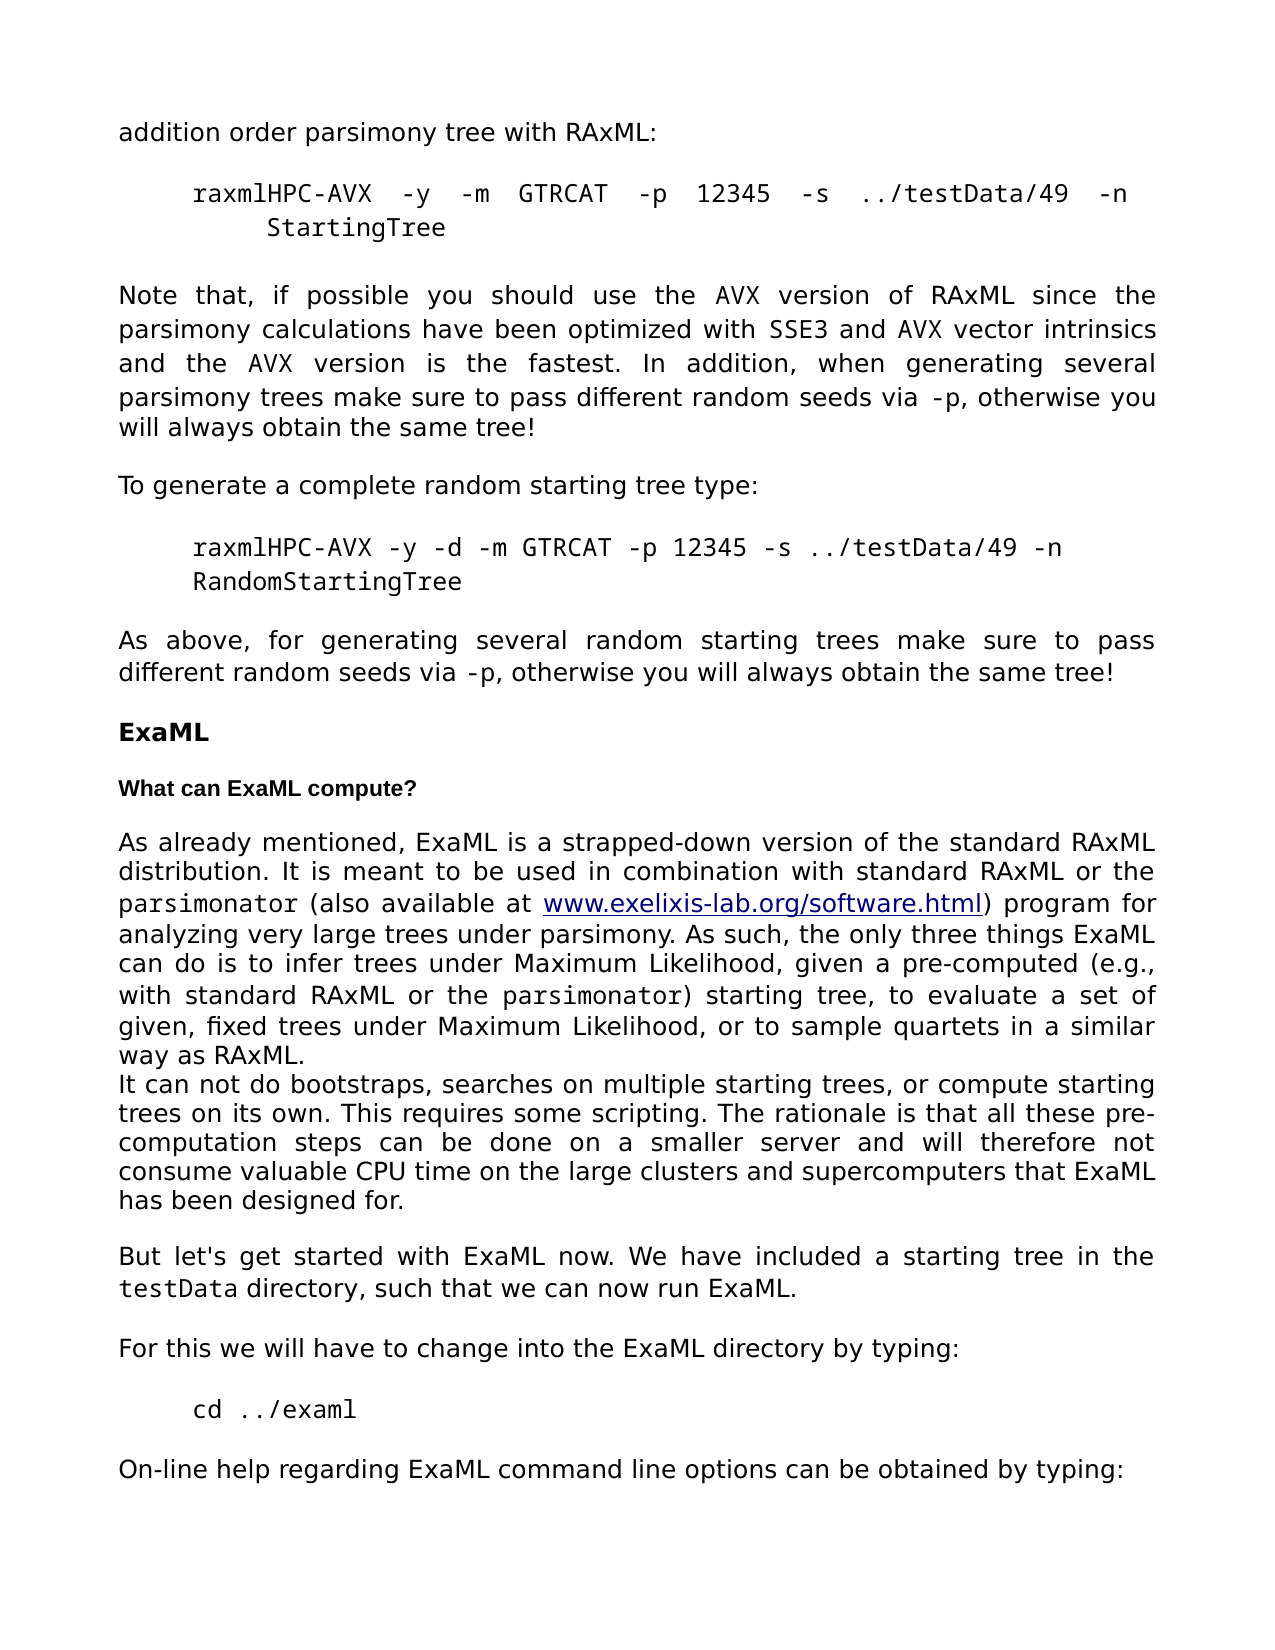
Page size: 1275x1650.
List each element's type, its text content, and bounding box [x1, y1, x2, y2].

text As above, for generating several random starting trees make sure to pass different random seeds via -p, otherwise you will always obtain the same tree! [118, 626, 1157, 689]
text ExaML [118, 718, 1157, 747]
text As already mentioned, ExaML is a strapped-down version of the standard RAxML distribution. It is meant to be used in combination with standard RAxML or the parsimonator (also available at www.exelixis-lab.org/software.html) program for analyzing very large trees under parsimony. As such, the only three things ExaML can do is to infer trees under Maximum Likelihood, given a pre-computed (e.g., with standard RAxML or the parsimonator) starting tree, to evaluate a set of given, fixed trees under Maximum Likelihood, or to sample quartets in a similar way as RAxML. [118, 828, 1157, 1070]
text raxmlHPC-AVX -y -m GTRCAT -p 12345 -s ../testData/49 -n StartingTree [192, 176, 1157, 244]
text But let's get started with ExaML now. We have included a starting tree in the testData directory, such that we can now run ExaML. [118, 1242, 1157, 1305]
text For this we will have to change into the ExaML directory by typing: [118, 1334, 1157, 1363]
text addition order parsimony tree with RAxML: [118, 118, 1157, 147]
text To generate a complete random starting tree type: [118, 472, 1157, 501]
text It can not do bootstraps, searches on multiple starting trees, or compute starting trees on its own. This requires some scripting. The rationale is that all these pre-computation steps can be done on a smaller server and will therefore not consume valuable CPU time on the large clusters and supercomputers that ExaML has been designed for. [118, 1070, 1157, 1215]
text On-line help regarding ExaML command line options can be obtained by typing: [118, 1455, 1157, 1484]
text raxmlHPC-AVX -y -d -m GTRCAT -p 12345 -s ../testData/49 -n RandomStartingTree [118, 529, 1157, 597]
text cd ../examl [192, 1392, 1157, 1426]
text Note that, if possible you should use the AVX version of RAxML since the parsimony calculations have been optimized with SSE3 and AVX vector intrinsics and the AVX version is the fastest. In addition, when generating several parsimony trees make sure to pass different random seeds via -p, otherwise you will always obtain the same tree! [118, 278, 1157, 443]
text What can ExaML compute? [118, 774, 1157, 801]
